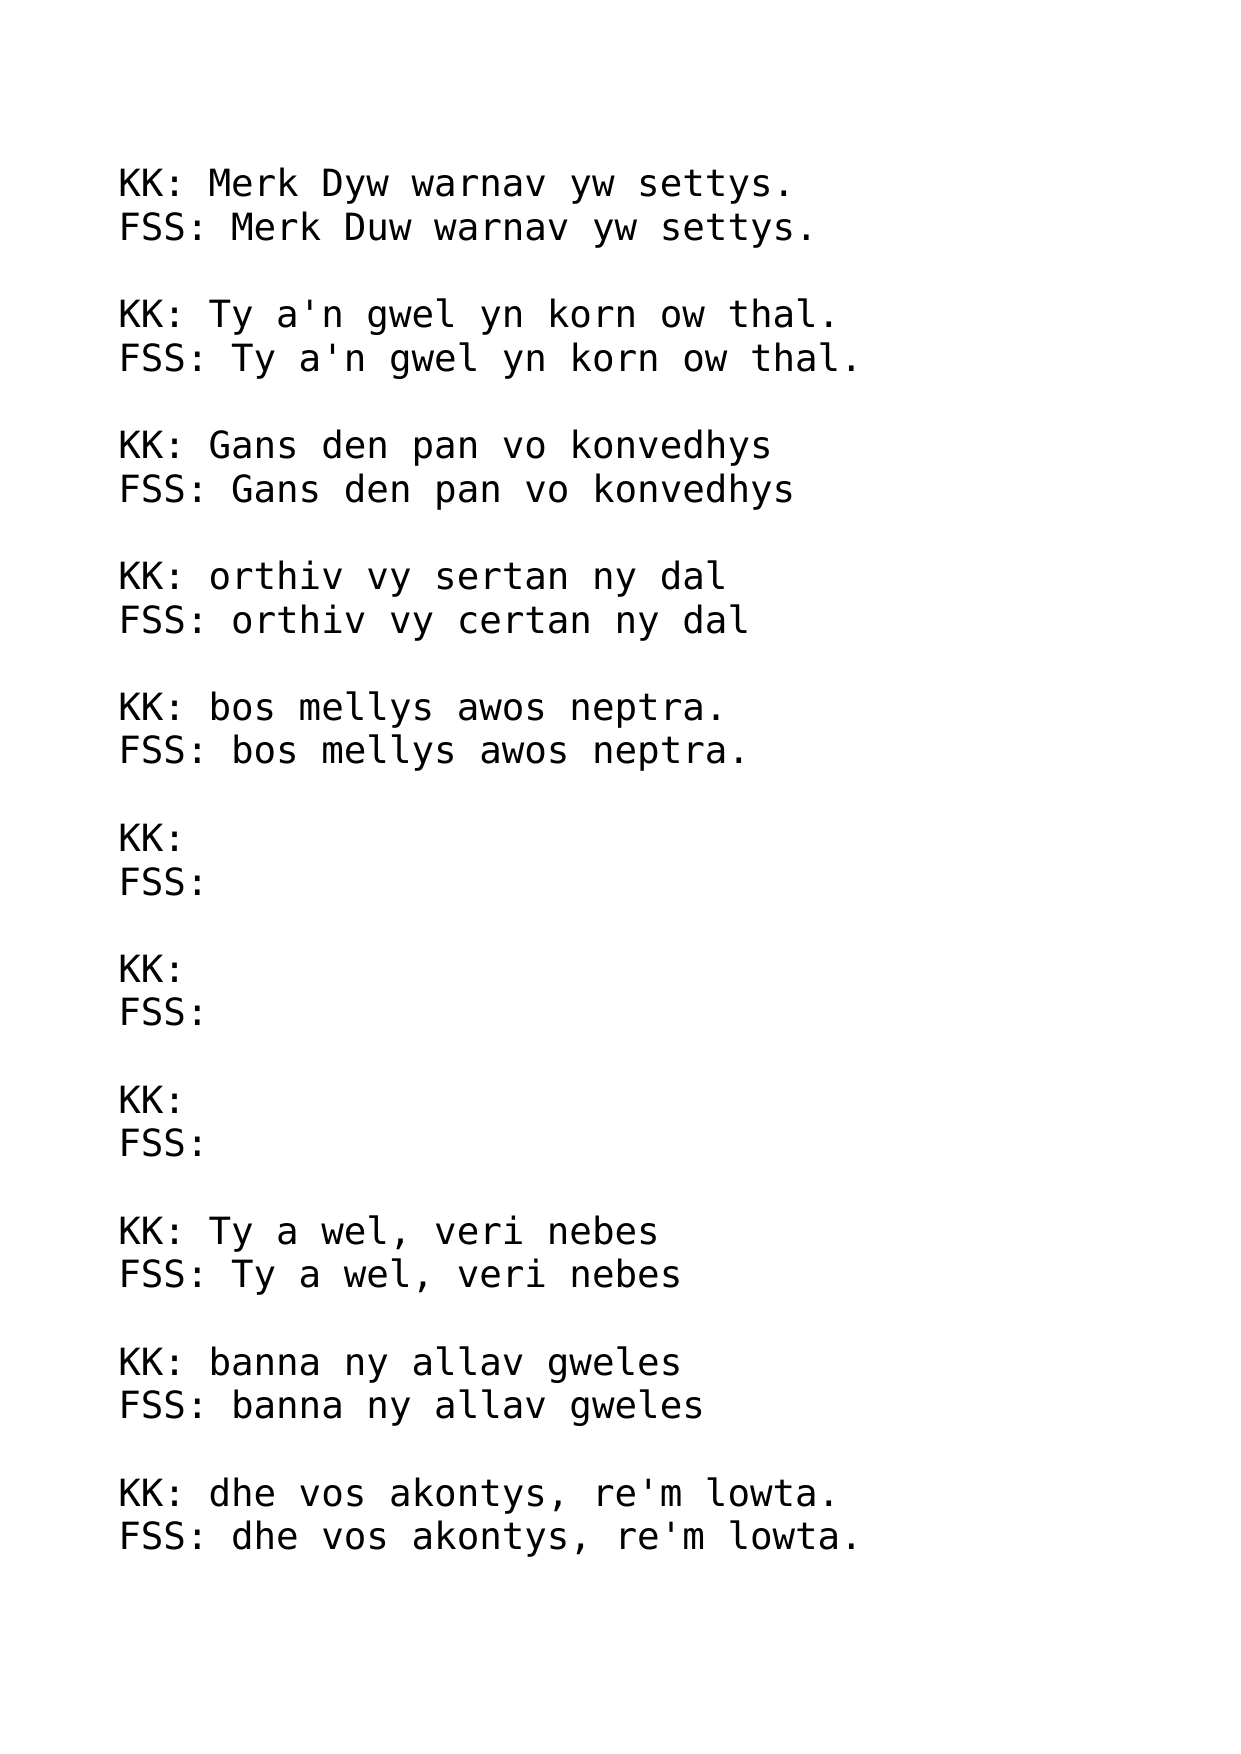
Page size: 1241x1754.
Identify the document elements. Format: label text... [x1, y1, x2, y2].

text FSS: [118, 991, 1122, 1035]
text KK: bos mellys awos neptra. [118, 686, 1122, 729]
text FSS: dhe vos akontys, re'm lowta. [118, 1515, 1122, 1558]
text KK: Gans den pan vo konvedhys [118, 424, 1122, 467]
text FSS: [118, 860, 1122, 904]
text KK: banna ny allav gweles [118, 1340, 1122, 1384]
text FSS: bos mellys awos neptra. [118, 729, 1122, 773]
text FSS: Gans den pan vo konvedhys [118, 467, 1122, 511]
text KK: [118, 1078, 1122, 1122]
text KK: Merk Dyw warnav yw settys. [118, 162, 1122, 205]
text KK: [118, 816, 1122, 860]
text KK: orthiv vy sertan ny dal [118, 554, 1122, 598]
text FSS: Ty a wel, veri nebes [118, 1253, 1122, 1297]
text KK: Ty a wel, veri nebes [118, 1209, 1122, 1253]
text KK: [118, 947, 1122, 991]
text FSS: Merk Duw warnav yw settys. [118, 205, 1122, 249]
text FSS: [118, 1122, 1122, 1166]
text FSS: Ty a'n gwel yn korn ow thal. [118, 336, 1122, 380]
text FSS: orthiv vy certan ny dal [118, 598, 1122, 642]
text KK: dhe vos akontys, re'm lowta. [118, 1471, 1122, 1515]
text FSS: banna ny allav gweles [118, 1384, 1122, 1427]
text KK: Ty a'n gwel yn korn ow thal. [118, 293, 1122, 336]
